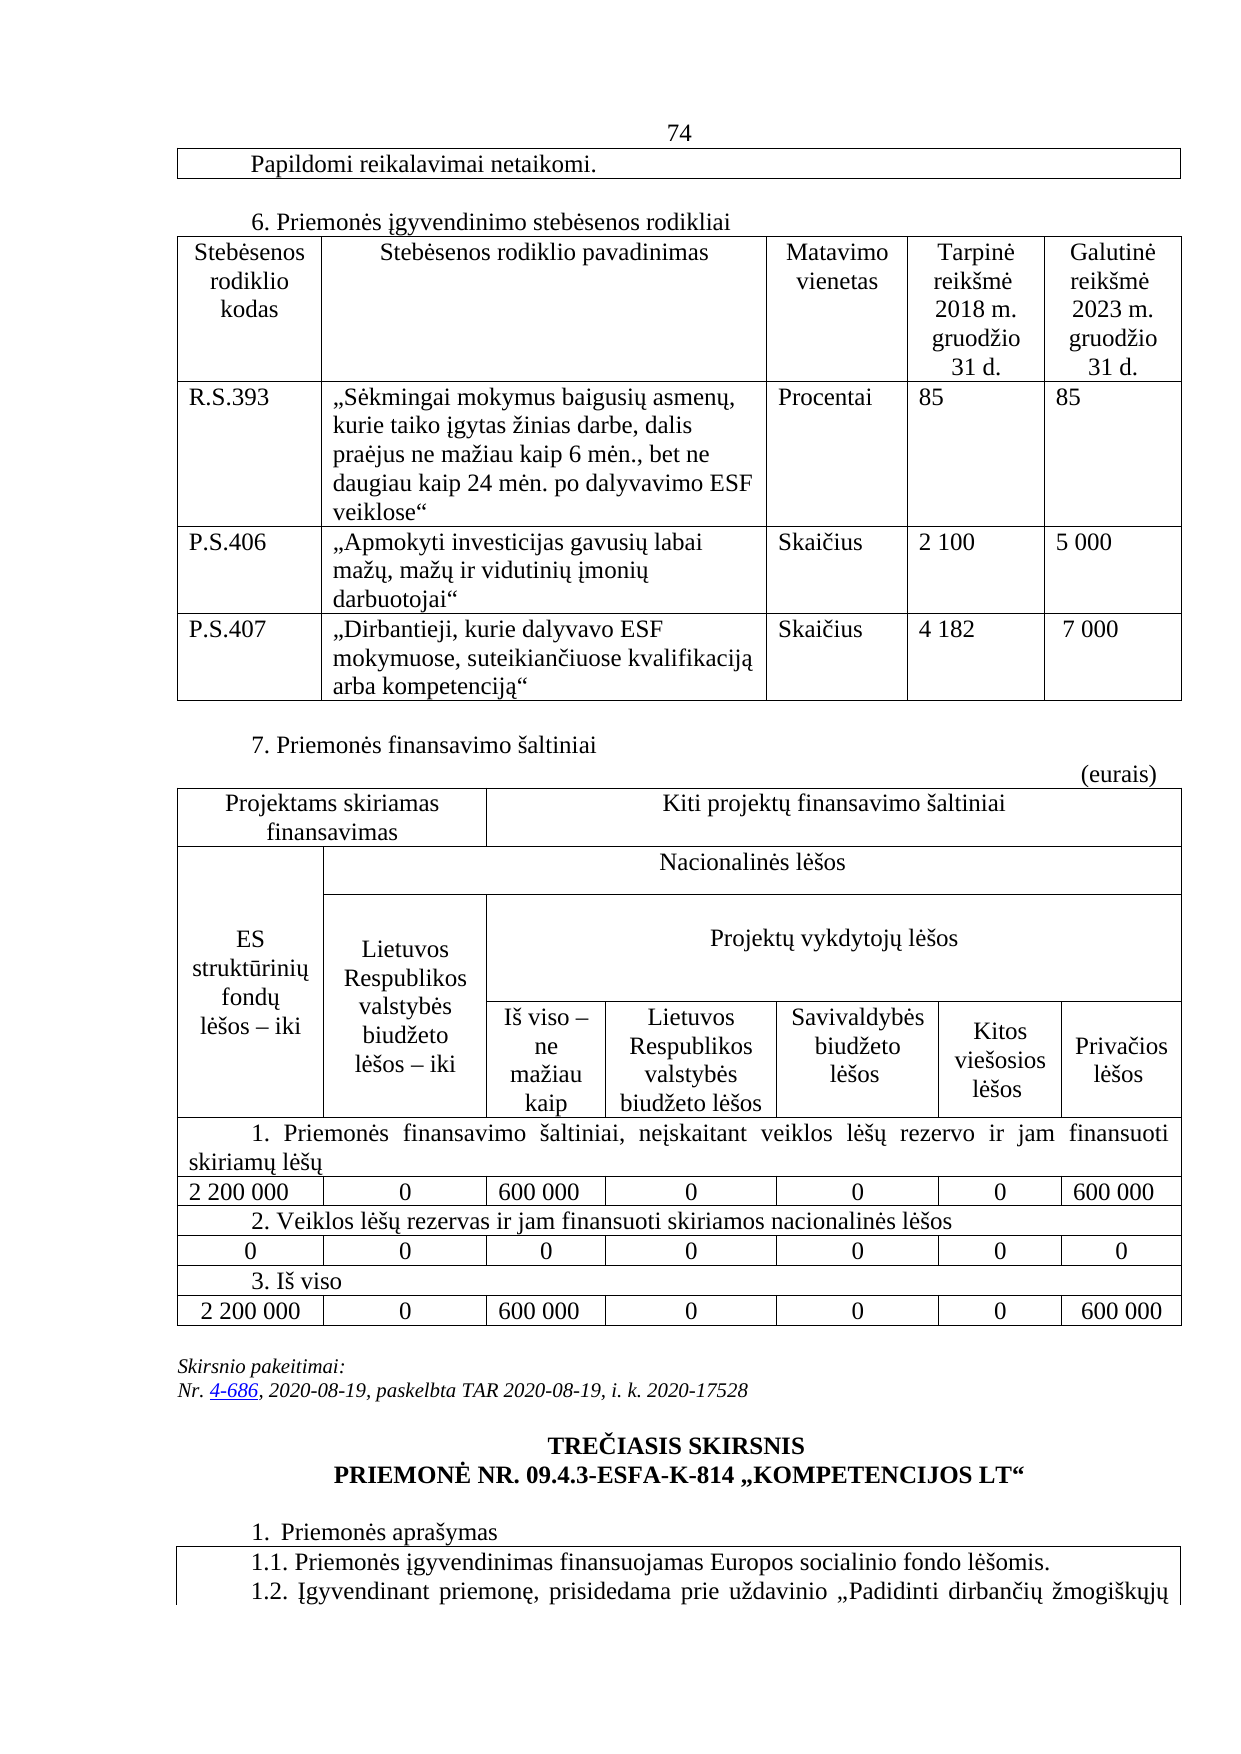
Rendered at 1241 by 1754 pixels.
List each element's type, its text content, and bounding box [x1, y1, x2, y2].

table_cell 600 000 [487, 1177, 605, 1205]
table_cell P.S.406 [178, 527, 321, 613]
table_cell P.S.407 [178, 614, 321, 700]
table_cell 85 [908, 382, 1044, 526]
text PRIEMONĖ NR. 09.4.3-ESFA-K-814 „KOMPETENCIJOS lt“ [177, 1460, 1181, 1489]
table_cell 0 [777, 1296, 938, 1324]
table_header Stebėsenos rodiklio kodas [178, 237, 321, 381]
table_cell 0 [1062, 1236, 1181, 1265]
table_cell 0 [324, 1236, 486, 1265]
table_cell „Apmokyti investicijas gavusių labai mažų, mažų ir vidutinių įmonių darbuotojai“ [322, 527, 766, 613]
table_cell 0 [178, 1236, 323, 1265]
table_header Papildomi reikalavimai netaikomi. [178, 149, 1180, 177]
table_cell Lietuvos Respublikos valstybės biudžeto lėšos – iki [324, 895, 486, 1117]
table_cell 600 000 [487, 1296, 605, 1324]
table_cell 0 [777, 1177, 938, 1205]
table_cell 4 182 [908, 614, 1044, 700]
table_cell 2. Veiklos lėšų rezervas ir jam finansuoti skiriamos nacionalinės lėšos [178, 1206, 1181, 1235]
text 6. Priemonės įgyvendinimo stebėsenos rodikliai [177, 207, 1181, 236]
table_cell 0 [487, 1236, 605, 1265]
table_cell Lietuvos Respublikos valstybės biudžeto lėšos [606, 1002, 776, 1117]
text 1. Priemonės aprašymas [177, 1517, 1181, 1546]
table_header Kiti projektų finansavimo šaltiniai [487, 789, 1181, 846]
table_cell 7 000 [1045, 614, 1181, 700]
table_cell „Sėkmingai mokymus baigusių asmenų, kurie taiko įgytas žinias darbe, dalis praėjus ne mažiau kaip 6 mėn., bet ne daugiau kaip 24 mėn. po dalyvavimo ESF veiklose“ [322, 382, 766, 526]
table_header Galutinė reikšmė 2023 m. gruodžio 31 d. [1045, 237, 1181, 381]
table_cell 2 200 000 [178, 1296, 323, 1324]
text 7. Priemonės finansavimo šaltiniai [177, 730, 1181, 759]
table_header Stebėsenos rodiklio pavadinimas [322, 237, 766, 381]
table_cell 0 [939, 1177, 1061, 1205]
table_cell R.S.393 [178, 382, 321, 526]
table_cell 0 [606, 1177, 776, 1205]
table_cell 0 [606, 1296, 776, 1324]
table_cell 0 [939, 1296, 1061, 1324]
table_cell 5 000 [1045, 527, 1181, 613]
table_cell 2 100 [908, 527, 1044, 613]
table_header Tarpinė reikšmė 2018 m. gruodžio 31 d. [908, 237, 1044, 381]
table_cell 0 [777, 1236, 938, 1265]
table_cell 0 [324, 1177, 486, 1205]
table_cell Projektų vykdytojų lėšos [487, 895, 1181, 1001]
table_cell 600 000 [1062, 1177, 1181, 1205]
table_cell Kitos viešosios lėšos [939, 1002, 1061, 1117]
table_cell 3. Iš viso [178, 1266, 1181, 1295]
table_cell 600 000 [1062, 1296, 1181, 1324]
table_cell Nacionalinės lėšos [324, 847, 1181, 894]
table_cell Savivaldybės biudžeto lėšos [777, 1002, 938, 1117]
table_cell Skaičius [767, 527, 907, 613]
text (eurais) [177, 759, 1181, 787]
text Skirsnio pakeitimai: [177, 1354, 1181, 1378]
table_cell 0 [324, 1296, 486, 1324]
table_cell 1.2. Įgyvendinant priemonę, prisidedama prie uždavinio „Padidinti dirbančių žmogiškųjų [177, 1576, 1180, 1605]
table_cell 1. Priemonės finansavimo šaltiniai, neįskaitant veiklos lėšų rezervo ir jam finansuoti skiriamų lėšų [178, 1118, 1181, 1176]
table_header 1.1. Priemonės įgyvendinimas finansuojamas Europos socialinio fondo lėšomis. [177, 1547, 1180, 1576]
table_cell „Dirbantieji, kurie dalyvavo ESF mokymuose, suteikiančiuose kvalifikaciją arba kompetenciją“ [322, 614, 766, 700]
table_header Matavimo vienetas [767, 237, 907, 381]
table_cell 2 200 000 [178, 1177, 323, 1205]
table_cell Iš viso – ne mažiau kaip [487, 1002, 605, 1117]
text Nr. 4-686, 2020-08-19, paskelbta TAR 2020-08-19, i. k. 2020-17528 [177, 1378, 1181, 1402]
table_cell 0 [606, 1236, 776, 1265]
table_cell ES struktūrinių fondų lėšos – iki [178, 847, 323, 1117]
table_header Projektams skiriamas finansavimas [178, 789, 486, 846]
table_cell 0 [939, 1236, 1061, 1265]
table_cell 85 [1045, 382, 1181, 526]
table_cell Privačios lėšos [1062, 1002, 1181, 1117]
text TREČIASIS SKIRSNIS [177, 1431, 1181, 1460]
table_cell Skaičius [767, 614, 907, 700]
table_cell Procentai [767, 382, 907, 526]
